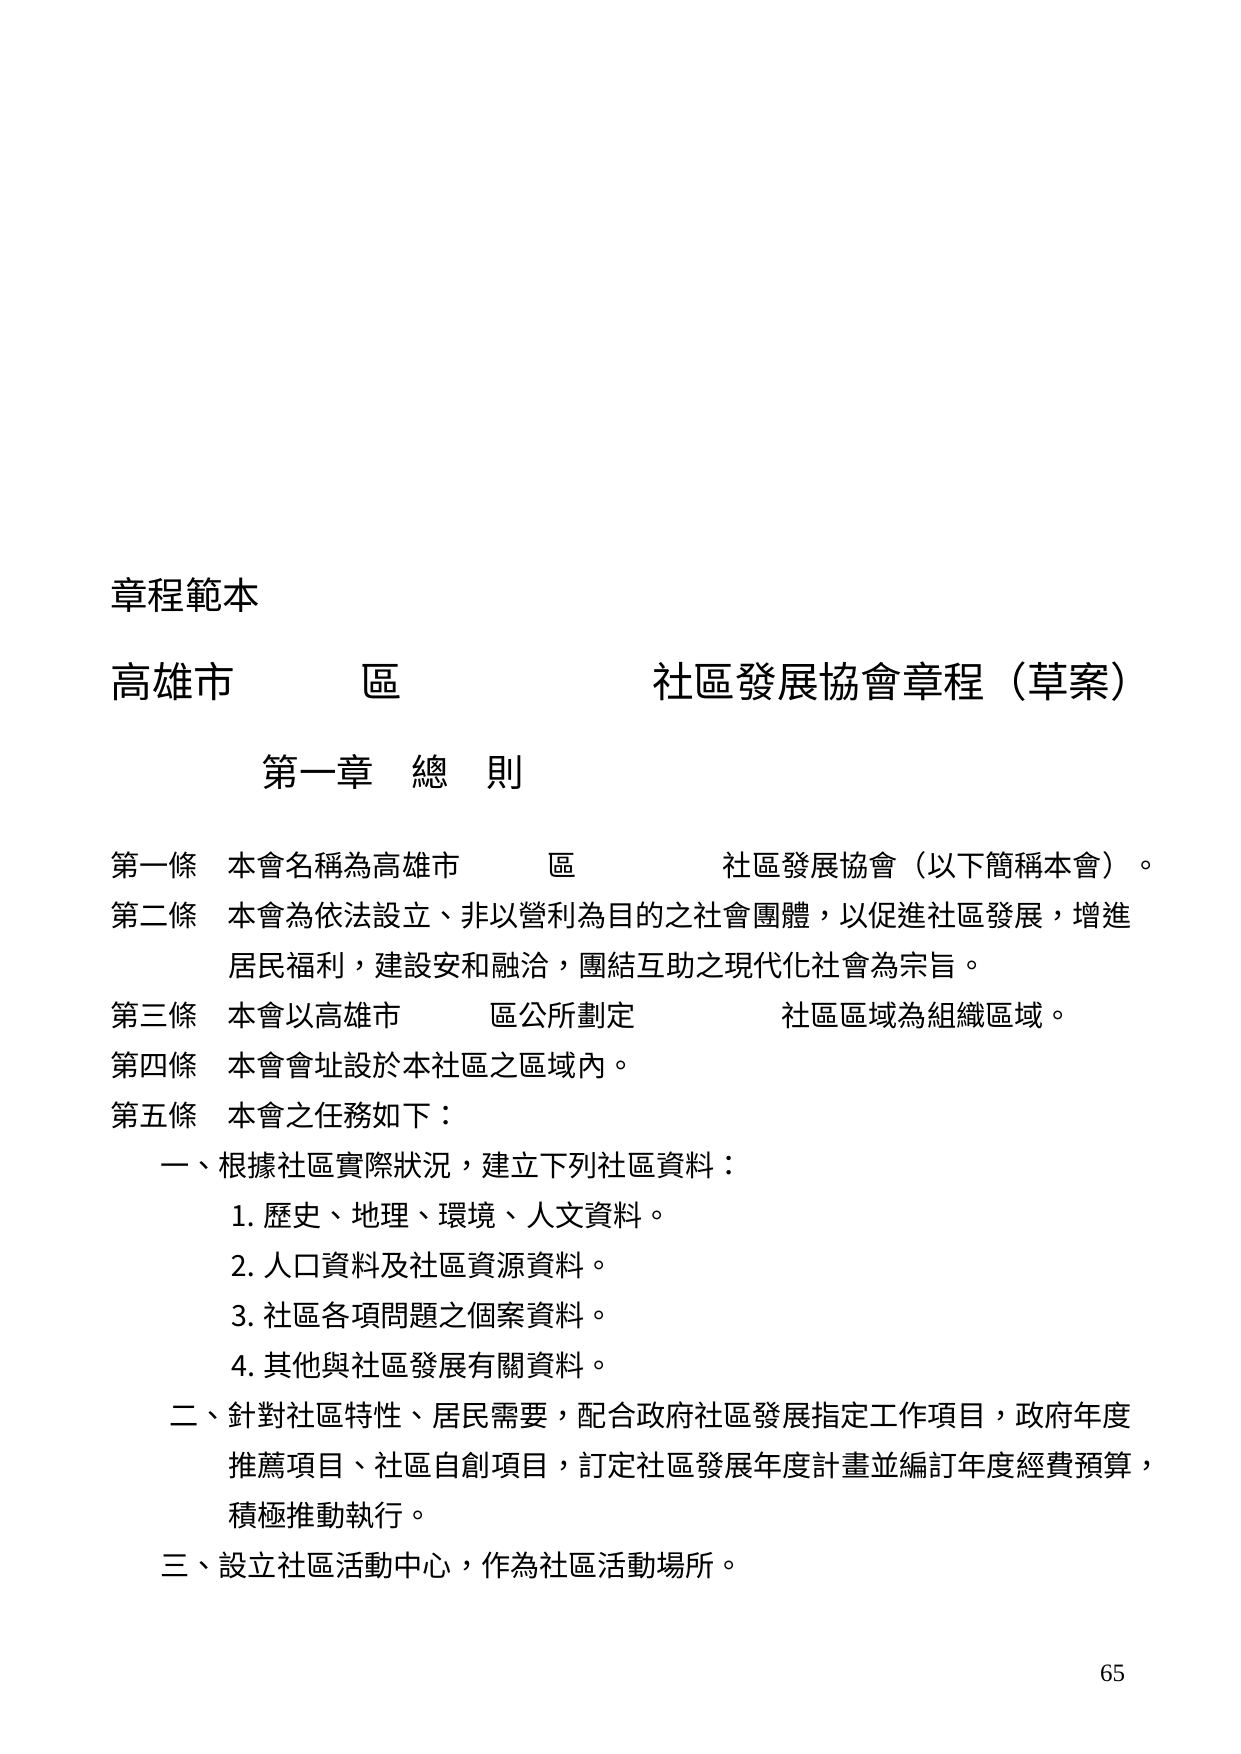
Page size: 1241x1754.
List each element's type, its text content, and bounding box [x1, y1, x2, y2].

text 第三條 本會以高雄市 區公所劃定 社區區域為組織區域。 [110, 986, 1152, 1036]
text 一、根據社區實際狀況，建立下列社區資料： [160, 1136, 1152, 1186]
text 章程範本 [110, 578, 1152, 617]
text 二、針對社區特性、居民需要，配合政府社區發展指定工作項目，政府年度推薦項目、社區自創項目，訂定社區發展年度計畫並編訂年度經費預算，積極推動執行。 [169, 1386, 1152, 1536]
text 高雄市 區 社區發展協會章程（草案） [110, 657, 1152, 707]
text 三、設立社區活動中心，作為社區活動場所。 [160, 1536, 1152, 1586]
text 第一條 本會名稱為高雄市 區 社區發展協會（以下簡稱本會）。 [110, 836, 1152, 886]
text ⒈歷史、地理、環境、人文資料。 [110, 1186, 1152, 1236]
text ⒊社區各項問題之個案資料。 [110, 1286, 1152, 1336]
text ⒉人口資料及社區資源資料。 [110, 1236, 1152, 1286]
text 第二條 本會為依法設立、非以營利為目的之社會團體，以促進社區發展，增進居民福利，建設安和融洽，團結互助之現代化社會為宗旨。 [110, 886, 1152, 986]
text 第一章 總 則 [110, 747, 1152, 797]
text 第四條 本會會址設於本社區之區域內。 [110, 1036, 1152, 1086]
text ⒋其他與社區發展有關資料。 [110, 1336, 1152, 1386]
text 第五條 本會之任務如下： [110, 1086, 1152, 1136]
